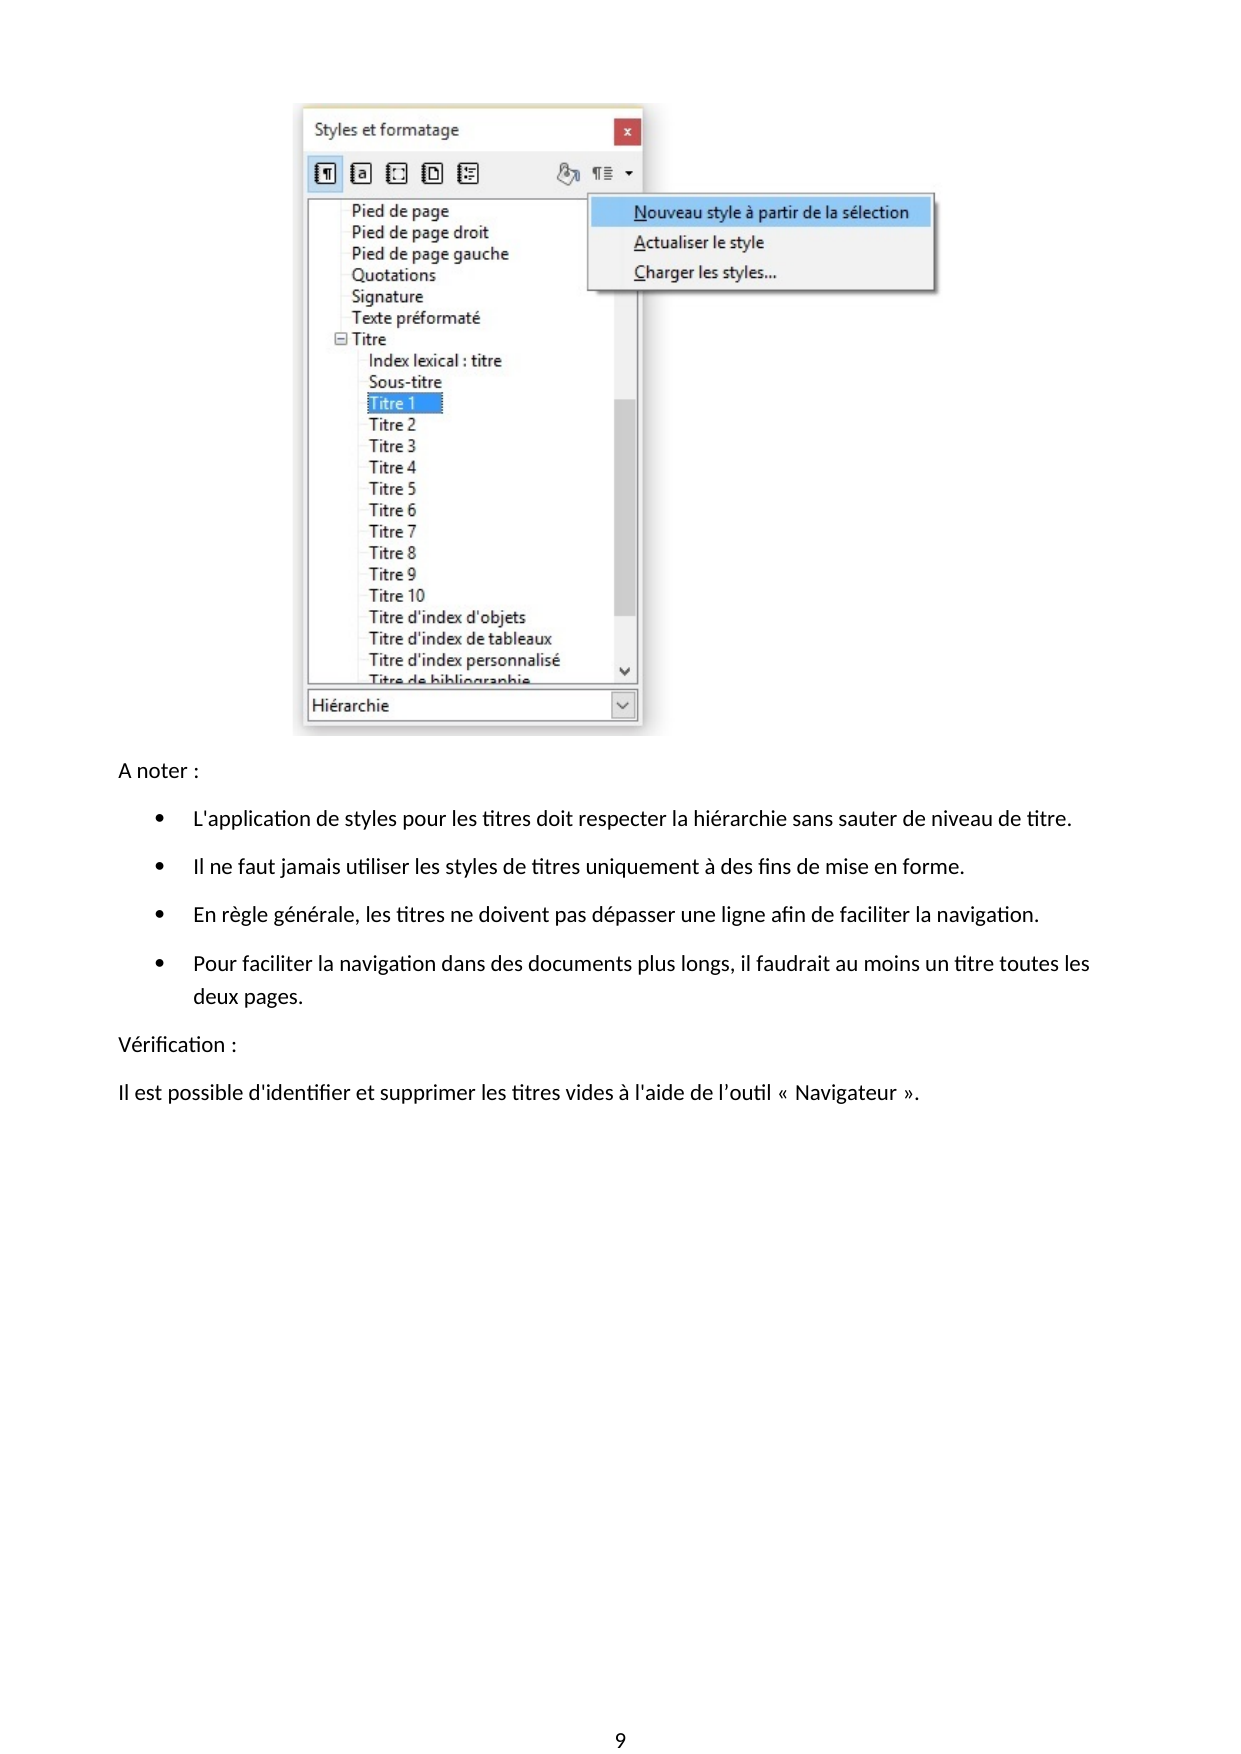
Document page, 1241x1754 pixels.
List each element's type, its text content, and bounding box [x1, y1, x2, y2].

text A noter : [118, 756, 1122, 784]
text Il est possible d'identifier et supprimer les titres vides à l'aide de l’outil « Navigateur ». [118, 1078, 1122, 1106]
text Vérification : [118, 1030, 1122, 1058]
list Pour faciliter la navigation dans des documents plus longs, il faudrait au moins un titre toutes les deux pages. [156, 949, 1122, 1010]
list Il ne faut jamais utiliser les styles de titres uniquement à des fins de mise en forme. [156, 852, 1122, 880]
list En règle générale, les titres ne doivent pas dépasser une ligne afin de faciliter la navigation. [156, 901, 1122, 928]
list L'application de styles pour les titres doit respecter la hiérarchie sans sauter de niveau de titre. [156, 804, 1122, 832]
picture [292, 103, 948, 736]
